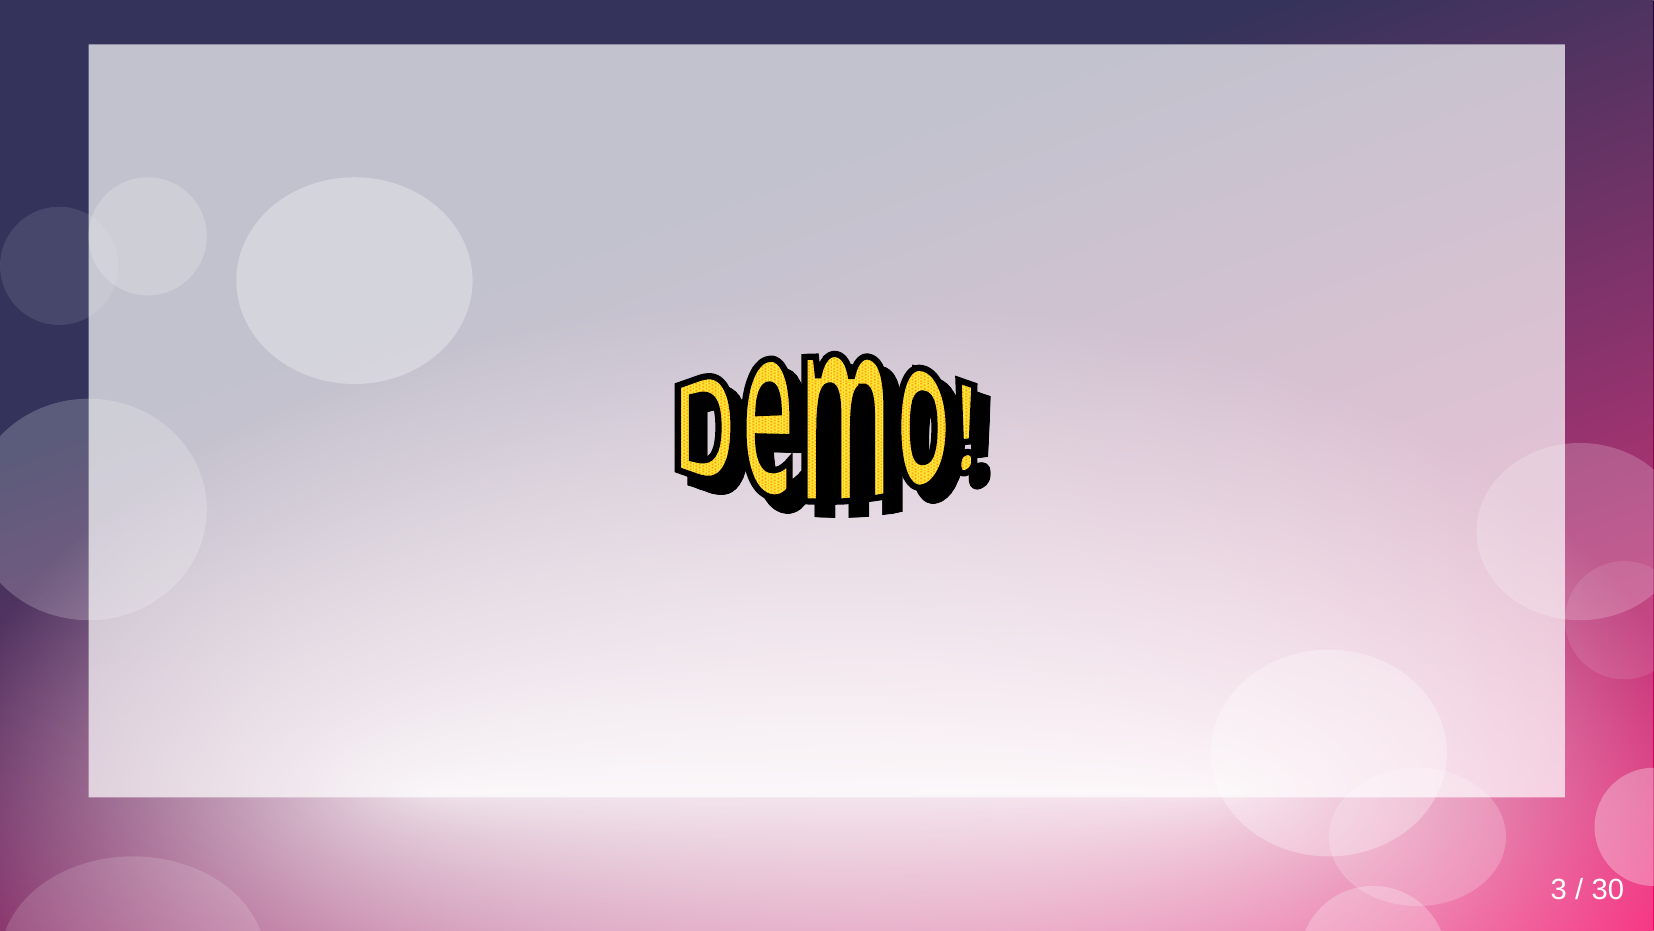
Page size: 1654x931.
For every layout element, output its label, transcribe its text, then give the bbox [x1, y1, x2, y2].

text_box Demo! [958, 380, 975, 443]
text_box Demo! [743, 358, 793, 498]
text_box Demo! [804, 353, 887, 502]
text_box Demo! [958, 452, 975, 474]
text_box Demo! [677, 376, 734, 479]
text_box [88, 44, 1565, 798]
text_box Demo! [898, 367, 949, 488]
